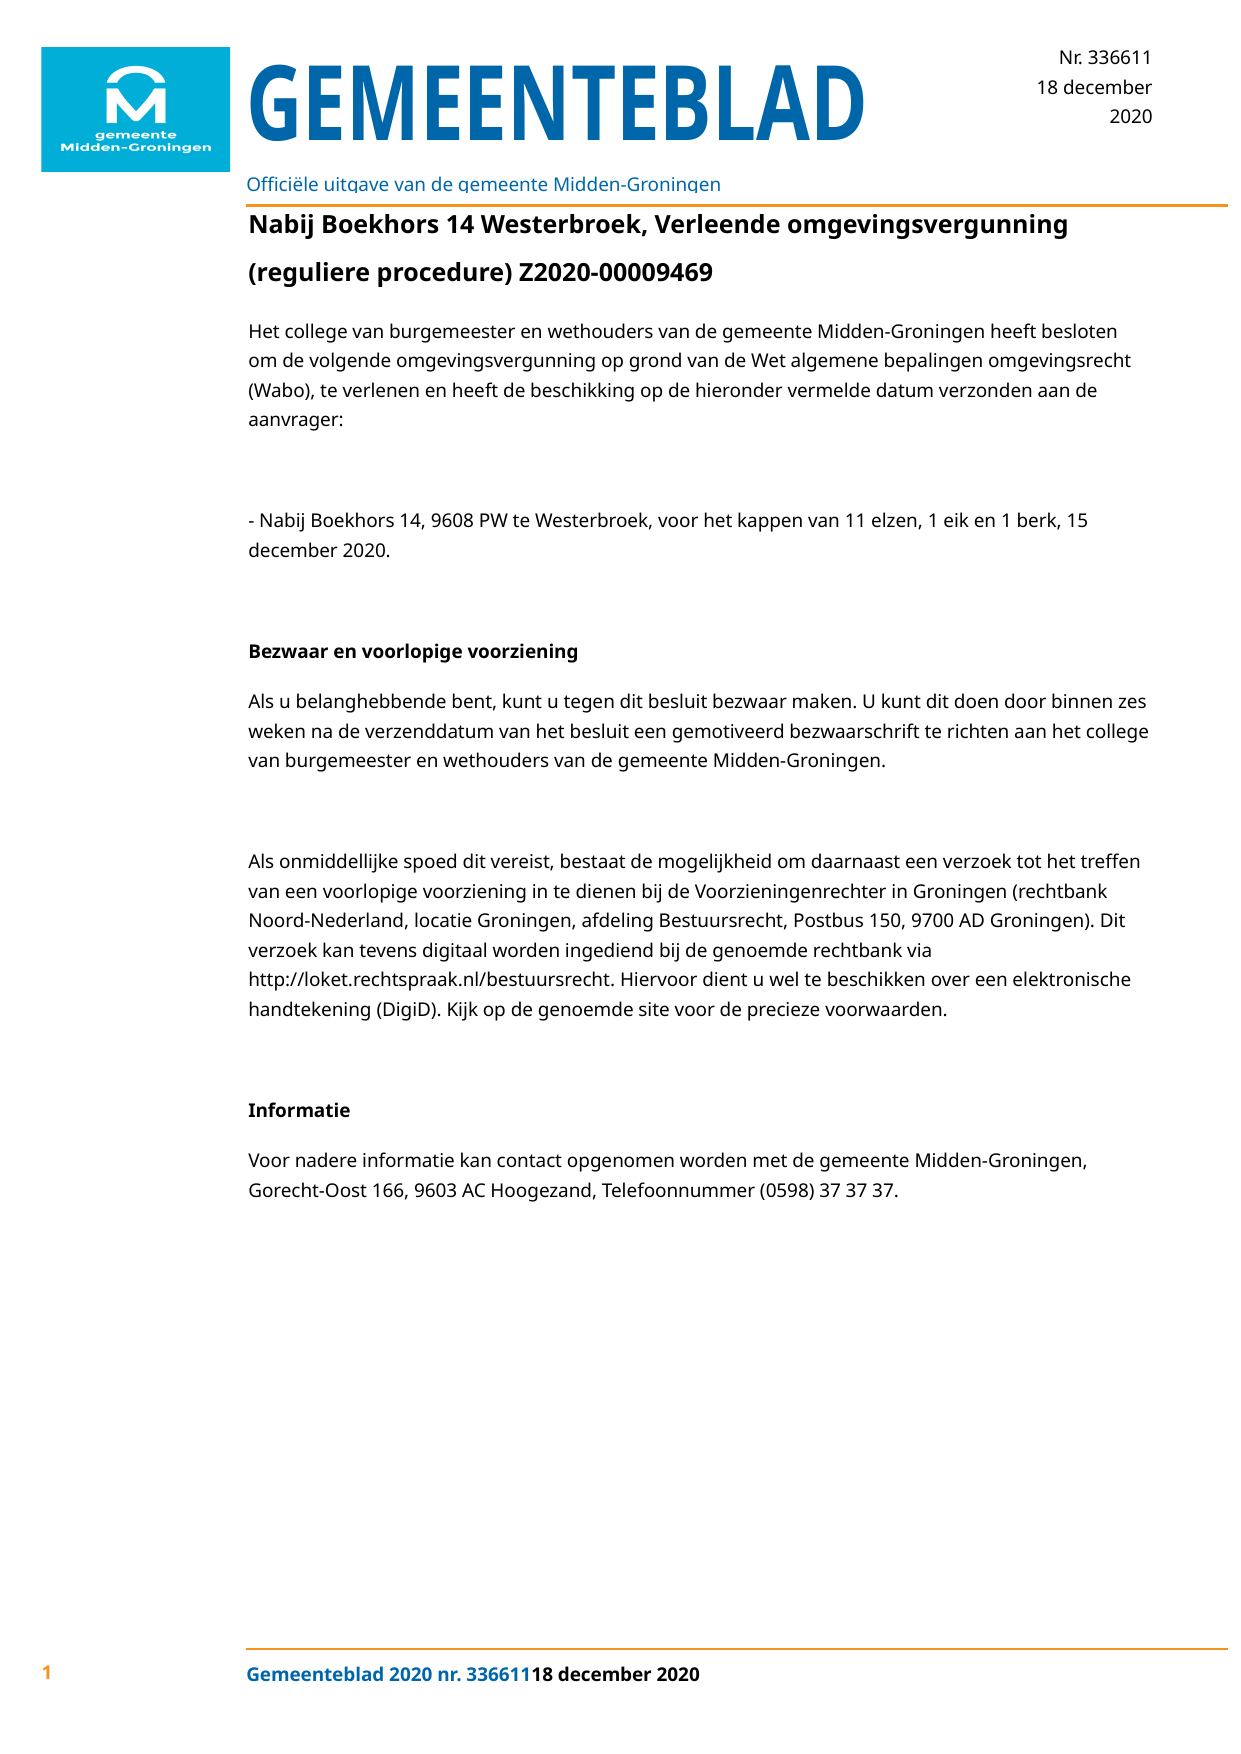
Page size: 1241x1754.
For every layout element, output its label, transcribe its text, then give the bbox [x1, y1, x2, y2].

text Als onmiddellijke spoed dit vereist, bestaat de mogelijkheid om daarnaast een verzoek tot het treffen van een voorlopige voorziening in te dienen bij de Voorzieningenrechter in Groningen (rechtbank Noord-Nederland, locatie Groningen, afdeling Bestuursrecht, Postbus 150, 9700 AD Groningen). Dit verzoek kan tevens digitaal worden ingediend bij de genoemde rechtbank via http://loket.rechtspraak.nl/bestuursrecht. Hiervoor dient u wel te beschikken over een elektronische handtekening (DigiD). Kijk op de genoemde site voor de precieze voorwaarden. [248, 848, 1152, 1022]
text Voor nadere informatie kan contact opgenomen worden met de gemeente Midden-Groningen, Gorecht-Oost 166, 9603 AC Hoogezand, Telefoonnummer (0598) 37 37 37. [248, 1147, 1152, 1203]
text Als u belanghebbende bent, kunt u tegen dit besluit bezwaar maken. U kunt dit doen door binnen zes weken na de verzenddatum van het besluit een gemotiveerd bezwaarschrift te richten aan het college van burgemeester en wethouders van de gemeente Midden-Groningen. [248, 688, 1152, 773]
text Nabij Boekhors 14 Westerbroek, Verleende omgevingsvergunning (reguliere procedure) Z2020-00009469 [248, 207, 1152, 288]
text - Nabij Boekhors 14, 9608 PW te Westerbroek, voor het kappen van 11 elzen, 1 eik en 1 berk, 15 december 2020. [248, 507, 1152, 563]
text Het college van burgemeester en wethouders van de gemeente Midden-Groningen heeft besloten om de volgende omgevingsvergunning op grond van de Wet algemene bepalingen omgevingsrecht (Wabo), te verlenen en heeft de beschikking op de hieronder vermelde datum verzonden aan de aanvrager: [248, 318, 1152, 432]
text Bezwaar en voorlopige voorziening [248, 638, 1152, 664]
text Informatie [248, 1097, 1152, 1123]
picture [108, 66, 164, 82]
picture [107, 89, 165, 122]
picture [184, 146, 190, 153]
